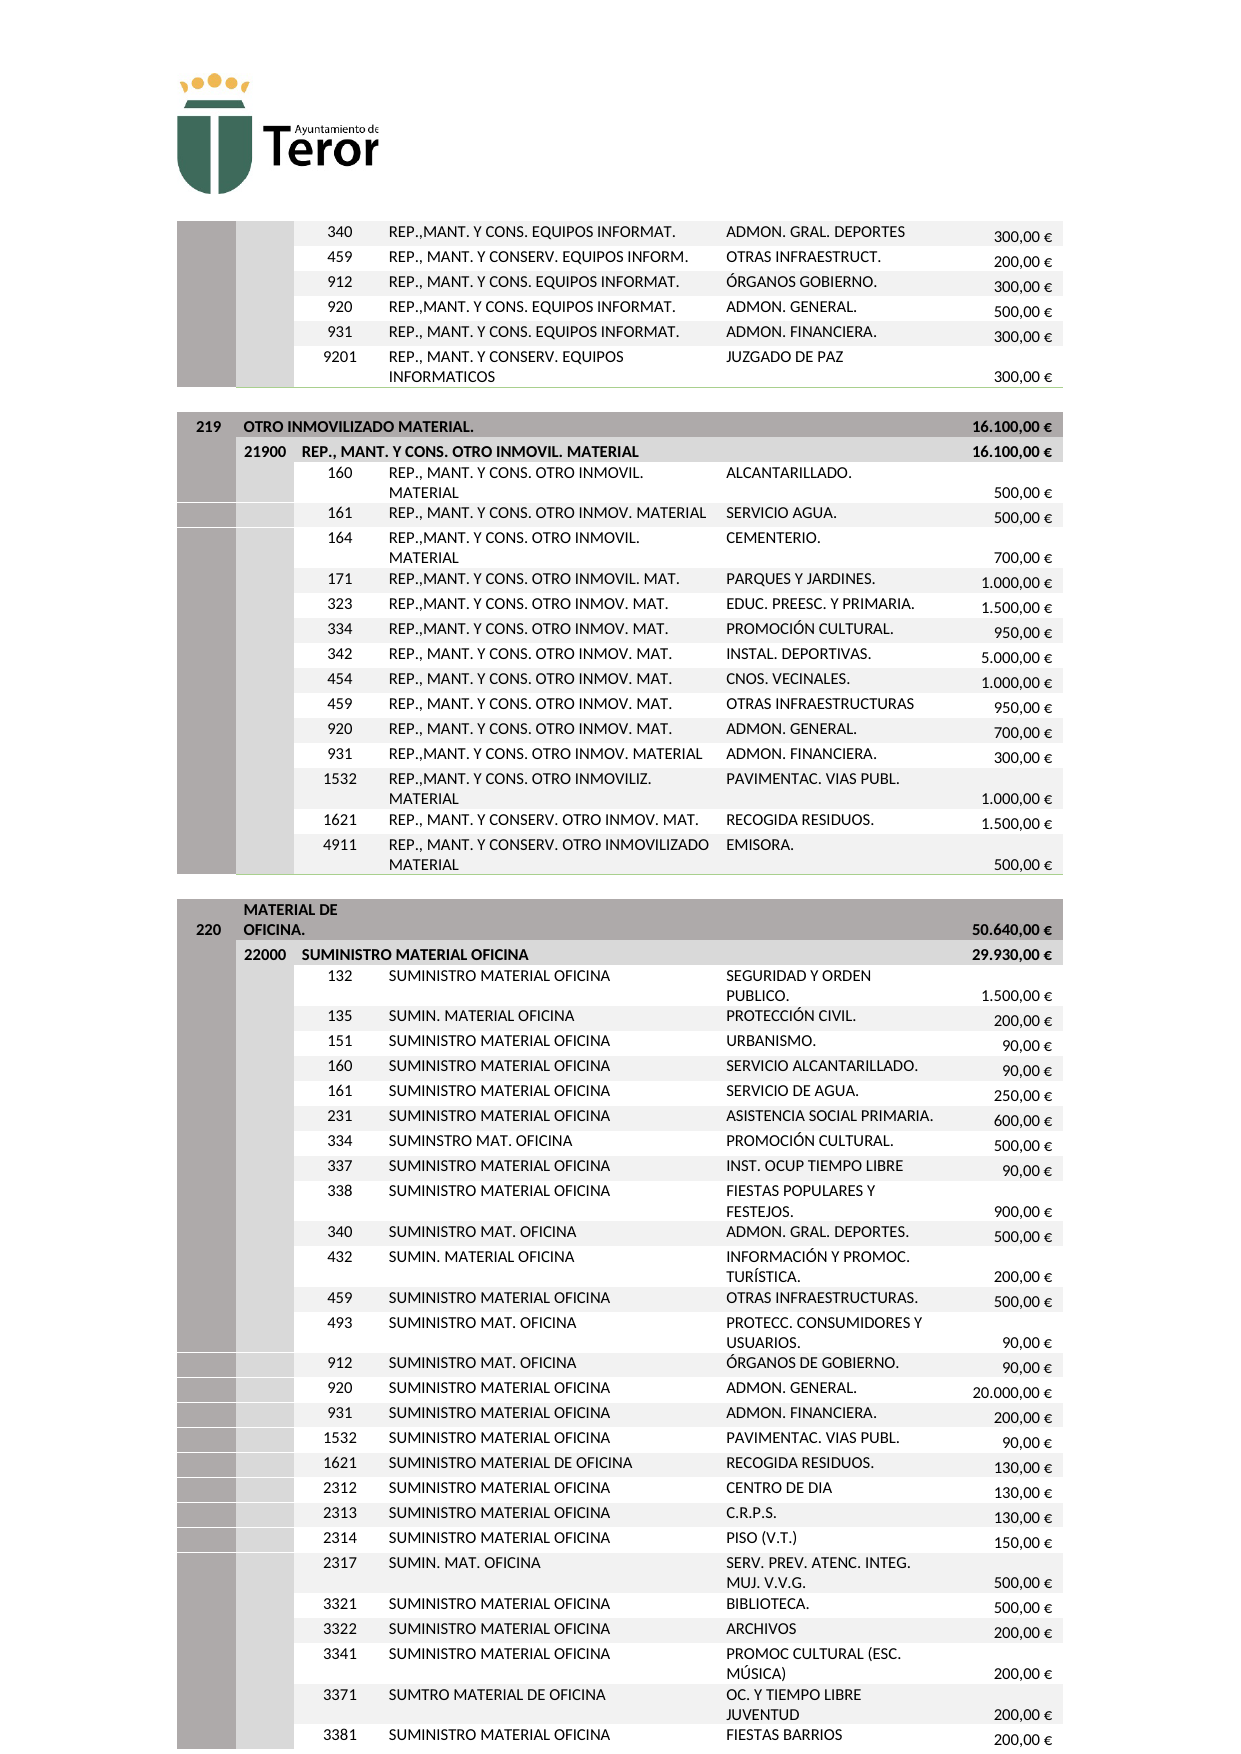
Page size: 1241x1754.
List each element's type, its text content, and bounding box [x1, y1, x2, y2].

table_cell [236, 618, 294, 643]
table_cell [236, 1378, 294, 1402]
table_cell 500,00 € [945, 1287, 1063, 1312]
table_cell [236, 1403, 294, 1427]
table_cell 454 [294, 668, 381, 693]
table_cell 231 [294, 1106, 381, 1131]
table_cell 459 [294, 246, 381, 271]
table_cell REP.,MANT. Y CONS. OTRO INMOV. MATERIAL [381, 743, 719, 768]
table_cell 1621 [294, 809, 381, 834]
table_cell 90,00 € [945, 1156, 1063, 1181]
table_cell 1.000,00 € [945, 568, 1063, 593]
table_cell 1.500,00 € [945, 809, 1063, 834]
table_cell PAVIMENTAC. VIAS PUBL. [719, 768, 945, 809]
table_cell SUMINISTRO MATERIAL OFICINA [381, 1428, 719, 1452]
table_cell [177, 1106, 236, 1131]
table_cell REP., MANT. Y CONSERV. OTRO INMOV. MAT. [381, 809, 719, 834]
table_cell 200,00 € [945, 1618, 1063, 1643]
table_cell SERVICIO AGUA. [719, 503, 945, 527]
table_cell ASISTENCIA SOCIAL PRIMARIA. [719, 1106, 945, 1131]
table_cell 200,00 € [945, 1246, 1063, 1287]
table_cell 130,00 € [945, 1453, 1063, 1477]
table_cell [177, 1221, 236, 1246]
table_cell [177, 568, 236, 593]
table_cell [236, 1353, 294, 1377]
table_cell REP., MANT. Y CONSERV. OTRO INMOVILIZADO MATERIAL [381, 834, 719, 874]
table_cell INSTAL. DEPORTIVAS. [719, 643, 945, 668]
table_cell [177, 834, 236, 874]
table_cell [236, 875, 294, 899]
table_cell 500,00 € [945, 462, 1063, 502]
table_cell [236, 1312, 294, 1352]
table_cell SUMINISTRO MATERIAL OFICINA [381, 965, 719, 1006]
table_cell REP.,MANT. Y CONS. EQUIPOS INFORMAT. [381, 221, 719, 246]
table_cell SERVICIO ALCANTARILLADO. [719, 1056, 945, 1081]
table_cell REP., MANT. Y CONS. OTRO INMOVIL. MATERIAL [381, 462, 719, 502]
table_cell 432 [294, 1246, 381, 1287]
table_cell [177, 221, 236, 246]
table_cell ARCHIVOS [719, 1618, 945, 1643]
table_cell [177, 1156, 236, 1181]
table_cell 200,00 € [945, 1724, 1063, 1749]
table_cell 323 [294, 593, 381, 618]
table_cell ADMON. GRAL. DEPORTES. [719, 1221, 945, 1246]
table_cell ADMON. FINANCIERA. [719, 321, 945, 346]
table_cell [236, 1181, 294, 1221]
table_cell [177, 1503, 236, 1527]
table_cell [236, 1428, 294, 1452]
table_cell 500,00 € [945, 296, 1063, 321]
table_cell [719, 875, 945, 899]
table_cell REP., MANT. Y CONS. EQUIPOS INFORMAT. [381, 271, 719, 296]
table_cell 200,00 € [945, 246, 1063, 271]
table_cell CEMENTERIO. [719, 528, 945, 568]
table_cell 950,00 € [945, 693, 1063, 718]
table_cell [177, 346, 236, 387]
table_cell SUMINISTRO MAT. OFICINA [381, 1221, 719, 1246]
table_cell 500,00 € [945, 1221, 1063, 1246]
table_cell 219 [177, 412, 236, 437]
table_cell [381, 388, 719, 412]
table_cell [177, 387, 236, 412]
table_cell SUMINISTRO MATERIAL OFICINA [381, 1593, 719, 1618]
table_cell [719, 437, 945, 462]
table_cell SUMINISTRO MATERIAL OFICINA [381, 1287, 719, 1312]
table_cell [236, 462, 294, 502]
table_cell 151 [294, 1031, 381, 1056]
table_cell ALCANTARILLADO. [719, 462, 945, 502]
table_cell SUMINISTRO MATERIAL OFICINA [381, 1378, 719, 1402]
table_cell [177, 321, 236, 346]
table_cell [177, 1724, 236, 1749]
table_cell 3321 [294, 1593, 381, 1618]
table_cell [719, 899, 945, 940]
table_cell RECOGIDA RESIDUOS. [719, 809, 945, 834]
table_cell [177, 768, 236, 809]
table_cell URBANISMO. [719, 1031, 945, 1056]
table_cell 950,00 € [945, 618, 1063, 643]
table_cell 171 [294, 568, 381, 593]
table_cell [294, 875, 381, 899]
table_cell [177, 1428, 236, 1452]
table_cell [236, 1246, 294, 1287]
table_cell 164 [294, 528, 381, 568]
table_cell 2314 [294, 1528, 381, 1552]
table_cell [236, 1287, 294, 1312]
table_cell 1.500,00 € [945, 593, 1063, 618]
table_cell [177, 1528, 236, 1552]
table_cell OTRAS INFRAESTRUCTURAS [719, 693, 945, 718]
table_cell REP.,MANT. Y CONS. OTRO INMOVIL. MATERIAL [381, 528, 719, 568]
table_cell [177, 743, 236, 768]
table_cell [236, 834, 294, 874]
table_cell [236, 296, 294, 321]
table_cell INFORMACIÓN Y PROMOC. TURÍSTICA. [719, 1246, 945, 1287]
table_cell PROMOCIÓN CULTURAL. [719, 1131, 945, 1156]
table_cell [177, 246, 236, 271]
table_cell SUMINISTRO MATERIAL OFICINA [381, 1106, 719, 1131]
table_cell [177, 668, 236, 693]
table_cell [236, 743, 294, 768]
table_cell 334 [294, 1131, 381, 1156]
table_cell [236, 388, 294, 412]
table_cell 500,00 € [945, 503, 1063, 527]
table_cell 337 [294, 1156, 381, 1181]
table_cell PARQUES Y JARDINES. [719, 568, 945, 593]
table_cell SUMINISTRO MATERIAL OFICINA [381, 1478, 719, 1502]
table_cell SUMINISTRO MATERIAL OFICINA [381, 1618, 719, 1643]
table_cell 135 [294, 1006, 381, 1031]
table_cell CENTRO DE DIA [719, 1478, 945, 1502]
table_cell 920 [294, 296, 381, 321]
table_cell [177, 718, 236, 743]
table_cell [177, 593, 236, 618]
table_cell PAVIMENTAC. VIAS PUBL. [719, 1428, 945, 1452]
table_cell [294, 388, 381, 412]
table_cell [236, 768, 294, 809]
table_cell 931 [294, 1403, 381, 1427]
table_cell [236, 965, 294, 1006]
table_cell [177, 1181, 236, 1221]
table_cell REP., MANT. Y CONSERV. EQUIPOS INFORMATICOS [381, 346, 719, 387]
table_cell ADMON. FINANCIERA. [719, 743, 945, 768]
table_cell SUMINISTRO MATERIAL OFICINA [381, 1503, 719, 1527]
table_cell REP., MANT. Y CONS. OTRO INMOV. MATERIAL [381, 503, 719, 527]
table_cell 920 [294, 718, 381, 743]
table_cell OTRO INMOVILIZADO MATERIAL. [236, 412, 719, 437]
table_cell 220 [177, 899, 236, 940]
table_cell [177, 940, 236, 965]
table_cell [177, 1056, 236, 1081]
table_cell 132 [294, 965, 381, 1006]
table_cell [177, 1131, 236, 1156]
table_cell 300,00 € [945, 221, 1063, 246]
table_cell [236, 1478, 294, 1502]
table_cell [236, 1643, 294, 1684]
table_cell RECOGIDA RESIDUOS. [719, 1453, 945, 1477]
table_cell [719, 388, 945, 412]
table_cell 459 [294, 693, 381, 718]
table_cell SEGURIDAD Y ORDEN PUBLICO. [719, 965, 945, 1006]
table_cell [177, 1031, 236, 1056]
table_cell [177, 1006, 236, 1031]
table_cell SUMINISTRO MATERIAL OFICINA [381, 1056, 719, 1081]
table_cell ADMON. FINANCIERA. [719, 1403, 945, 1427]
table_cell [177, 1593, 236, 1618]
table_cell SUMINISTRO MATERIAL OFICINA [381, 1528, 719, 1552]
table_cell 9201 [294, 346, 381, 387]
table_cell SUMINISTRO MATERIAL OFICINA [381, 1156, 719, 1181]
table_cell SUMINISTRO MAT. OFICINA [381, 1353, 719, 1377]
table_cell 1.500,00 € [945, 965, 1063, 1006]
table_cell 20.000,00 € [945, 1378, 1063, 1402]
table_cell 931 [294, 321, 381, 346]
table_cell 200,00 € [945, 1403, 1063, 1427]
table_cell [177, 1353, 236, 1377]
table_cell [236, 1156, 294, 1181]
table_cell 2312 [294, 1478, 381, 1502]
table_cell 300,00 € [945, 743, 1063, 768]
table_cell [177, 437, 236, 462]
table_cell 21900 [236, 437, 294, 462]
table_cell 700,00 € [945, 528, 1063, 568]
table_cell REP., MANT. Y CONSERV. EQUIPOS INFORM. [381, 246, 719, 271]
table_cell SUMIN. MAT. OFICINA [381, 1553, 719, 1593]
table_cell SERV. PREV. ATENC. INTEG. MUJ. V.V.G. [719, 1553, 945, 1593]
table_cell 90,00 € [945, 1353, 1063, 1377]
table_cell ADMON. GRAL. DEPORTES [719, 221, 945, 246]
table_cell [177, 643, 236, 668]
table_cell [177, 528, 236, 568]
table_cell CNOS. VECINALES. [719, 668, 945, 693]
table_cell [236, 246, 294, 271]
table_cell [177, 1081, 236, 1106]
table_cell SUMINSTRO MAT. OFICINA [381, 1131, 719, 1156]
table_cell 150,00 € [945, 1528, 1063, 1552]
table_cell [177, 1453, 236, 1477]
table_cell 300,00 € [945, 271, 1063, 296]
table_cell [236, 221, 294, 246]
table_cell 161 [294, 1081, 381, 1106]
table_cell [177, 1618, 236, 1643]
table_cell PROTECC. CONSUMIDORES Y USUARIOS. [719, 1312, 945, 1352]
table_cell [236, 593, 294, 618]
table_cell 931 [294, 743, 381, 768]
table_cell SUMINISTRO MATERIAL DE OFICINA [381, 1453, 719, 1477]
table_cell [177, 462, 236, 502]
table_cell [719, 412, 945, 437]
table_cell [236, 1081, 294, 1106]
table_cell 900,00 € [945, 1181, 1063, 1221]
table_cell ADMON. GENERAL. [719, 718, 945, 743]
table_cell 90,00 € [945, 1312, 1063, 1352]
table_cell [236, 568, 294, 593]
table_cell 16.100,00 € [945, 412, 1063, 437]
table_cell 493 [294, 1312, 381, 1352]
table_cell SERVICIO DE AGUA. [719, 1081, 945, 1106]
table_cell 500,00 € [945, 834, 1063, 874]
table_cell [177, 1478, 236, 1502]
table_cell [236, 1593, 294, 1618]
table_cell PROTECCIÓN CIVIL. [719, 1006, 945, 1031]
table_cell C.R.P.S. [719, 1503, 945, 1527]
table_cell PISO (V.T.) [719, 1528, 945, 1552]
table_cell PROMOC CULTURAL (ESC. MÚSICA) [719, 1643, 945, 1684]
table_cell 334 [294, 618, 381, 643]
table_cell ÓRGANOS GOBIERNO. [719, 271, 945, 296]
table_cell FIESTAS POPULARES Y FESTEJOS. [719, 1181, 945, 1221]
table_cell [236, 1553, 294, 1593]
table_cell 90,00 € [945, 1031, 1063, 1056]
table_cell SUMINISTRO MATERIAL OFICINA [381, 1724, 719, 1749]
table_cell 160 [294, 462, 381, 502]
table_cell [381, 875, 719, 899]
table_cell 200,00 € [945, 1643, 1063, 1684]
table_cell [177, 1312, 236, 1352]
table_cell [236, 668, 294, 693]
table_cell 500,00 € [945, 1553, 1063, 1593]
table_cell SUMINISTRO MATERIAL OFICINA [381, 1031, 719, 1056]
table_cell 459 [294, 1287, 381, 1312]
table_cell REP., MANT. Y CONS. OTRO INMOV. MAT. [381, 643, 719, 668]
table_cell 4911 [294, 834, 381, 874]
table_cell [236, 1056, 294, 1081]
table_cell SUMINISTRO MATERIAL OFICINA [381, 1643, 719, 1684]
table_cell 912 [294, 1353, 381, 1377]
table_cell [236, 346, 294, 387]
table_cell [945, 875, 1063, 899]
table_cell [177, 1643, 236, 1684]
table_cell 1532 [294, 1428, 381, 1452]
table_cell SUMINISTRO MAT. OFICINA [381, 1312, 719, 1352]
table_cell 912 [294, 271, 381, 296]
table_cell OC. Y TIEMPO LIBRE JUVENTUD [719, 1684, 945, 1724]
table_cell [236, 1031, 294, 1056]
table_cell REP.,MANT. Y CONS. EQUIPOS INFORMAT. [381, 296, 719, 321]
table_cell [177, 1287, 236, 1312]
table_cell [236, 1106, 294, 1131]
table_cell 29.930,00 € [945, 940, 1063, 965]
table_cell EMISORA. [719, 834, 945, 874]
table_cell [236, 1684, 294, 1724]
table_cell [177, 618, 236, 643]
table_cell 5.000,00 € [945, 643, 1063, 668]
table_cell REP.,MANT. Y CONS. OTRO INMOVIL. MAT. [381, 568, 719, 593]
table_cell 920 [294, 1378, 381, 1402]
table_cell 161 [294, 503, 381, 527]
table_cell 340 [294, 1221, 381, 1246]
table_cell FIESTAS BARRIOS [719, 1724, 945, 1749]
table_cell 160 [294, 1056, 381, 1081]
table_cell PROMOCIÓN CULTURAL. [719, 618, 945, 643]
table_cell OTRAS INFRAESTRUCTURAS. [719, 1287, 945, 1312]
table_cell [719, 940, 945, 965]
table_cell [381, 899, 719, 940]
table_cell ADMON. GENERAL. [719, 1378, 945, 1402]
table_cell [177, 503, 236, 527]
table_cell 338 [294, 1181, 381, 1221]
table_cell 90,00 € [945, 1056, 1063, 1081]
table_cell [177, 1403, 236, 1427]
table_cell 3371 [294, 1684, 381, 1724]
table_cell [177, 965, 236, 1006]
table_cell [177, 809, 236, 834]
table_cell SUMINISTRO MATERIAL OFICINA [294, 940, 719, 965]
table_cell [177, 1246, 236, 1287]
table_cell REP.,MANT. Y CONS. OTRO INMOVILIZ. MATERIAL [381, 768, 719, 809]
table_cell 22000 [236, 940, 294, 965]
table_cell SUMTRO MATERIAL DE OFICINA [381, 1684, 719, 1724]
table_cell 90,00 € [945, 1428, 1063, 1452]
table_cell [236, 1453, 294, 1477]
table_cell 600,00 € [945, 1106, 1063, 1131]
table_cell 500,00 € [945, 1131, 1063, 1156]
table_cell [236, 1131, 294, 1156]
table_cell [236, 1503, 294, 1527]
table_cell 200,00 € [945, 1684, 1063, 1724]
table_cell 3381 [294, 1724, 381, 1749]
table_cell 2317 [294, 1553, 381, 1593]
table_cell REP., MANT. Y CONS. OTRO INMOV. MAT. [381, 718, 719, 743]
table_cell SUMINISTRO MATERIAL OFICINA [381, 1181, 719, 1221]
table_cell [236, 271, 294, 296]
table_cell [236, 718, 294, 743]
table_cell 130,00 € [945, 1478, 1063, 1502]
table_cell JUZGADO DE PAZ [719, 346, 945, 387]
table_cell 300,00 € [945, 346, 1063, 387]
table_cell EDUC. PREESC. Y PRIMARIA. [719, 593, 945, 618]
table_cell ADMON. GENERAL. [719, 296, 945, 321]
table_cell 1532 [294, 768, 381, 809]
table_cell [236, 643, 294, 668]
table_cell MATERIAL DE OFICINA. [236, 899, 381, 940]
table_cell [177, 874, 236, 899]
table_cell [177, 693, 236, 718]
table_cell 200,00 € [945, 1006, 1063, 1031]
table_cell [236, 503, 294, 527]
table_cell BIBLIOTECA. [719, 1593, 945, 1618]
table_cell 16.100,00 € [945, 437, 1063, 462]
table_cell 340 [294, 221, 381, 246]
table_cell [177, 1553, 236, 1593]
table_cell SUMINISTRO MATERIAL OFICINA [381, 1403, 719, 1427]
table_cell [177, 1684, 236, 1724]
table_cell SUMINISTRO MATERIAL OFICINA [381, 1081, 719, 1106]
table_cell REP.,MANT. Y CONS. OTRO INMOV. MAT. [381, 593, 719, 618]
table_cell [236, 809, 294, 834]
table_cell [236, 693, 294, 718]
table_cell REP.,MANT. Y CONS. OTRO INMOV. MAT. [381, 618, 719, 643]
table_cell SUMIN. MATERIAL OFICINA [381, 1006, 719, 1031]
table_cell REP., MANT. Y CONS. OTRO INMOV. MAT. [381, 693, 719, 718]
table_cell SUMIN. MATERIAL OFICINA [381, 1246, 719, 1287]
table_cell 50.640,00 € [945, 899, 1063, 940]
table_cell [945, 388, 1063, 412]
table_cell [236, 1724, 294, 1749]
table_cell 1621 [294, 1453, 381, 1477]
table_cell ÓRGANOS DE GOBIERNO. [719, 1353, 945, 1377]
table_cell 500,00 € [945, 1593, 1063, 1618]
table_cell [177, 1378, 236, 1402]
table_cell 1.000,00 € [945, 668, 1063, 693]
table_cell [236, 1528, 294, 1552]
table_cell REP., MANT. Y CONS. OTRO INMOV. MAT. [381, 668, 719, 693]
table_cell 130,00 € [945, 1503, 1063, 1527]
table_cell [236, 1618, 294, 1643]
table_cell 250,00 € [945, 1081, 1063, 1106]
table_cell [236, 321, 294, 346]
table_cell 300,00 € [945, 321, 1063, 346]
table_cell REP., MANT. Y CONS. OTRO INMOVIL. MATERIAL [294, 437, 719, 462]
table_cell OTRAS INFRAESTRUCT. [719, 246, 945, 271]
table_cell 3322 [294, 1618, 381, 1643]
table_cell 1.000,00 € [945, 768, 1063, 809]
table_cell [236, 1221, 294, 1246]
table_cell INST. OCUP TIEMPO LIBRE [719, 1156, 945, 1181]
table_cell 700,00 € [945, 718, 1063, 743]
table_cell [236, 1006, 294, 1031]
table_cell REP., MANT. Y CONS. EQUIPOS INFORMAT. [381, 321, 719, 346]
table_cell [236, 528, 294, 568]
table_cell [177, 271, 236, 296]
table_cell 342 [294, 643, 381, 668]
table_cell 2313 [294, 1503, 381, 1527]
table_cell 3341 [294, 1643, 381, 1684]
table_cell [177, 296, 236, 321]
